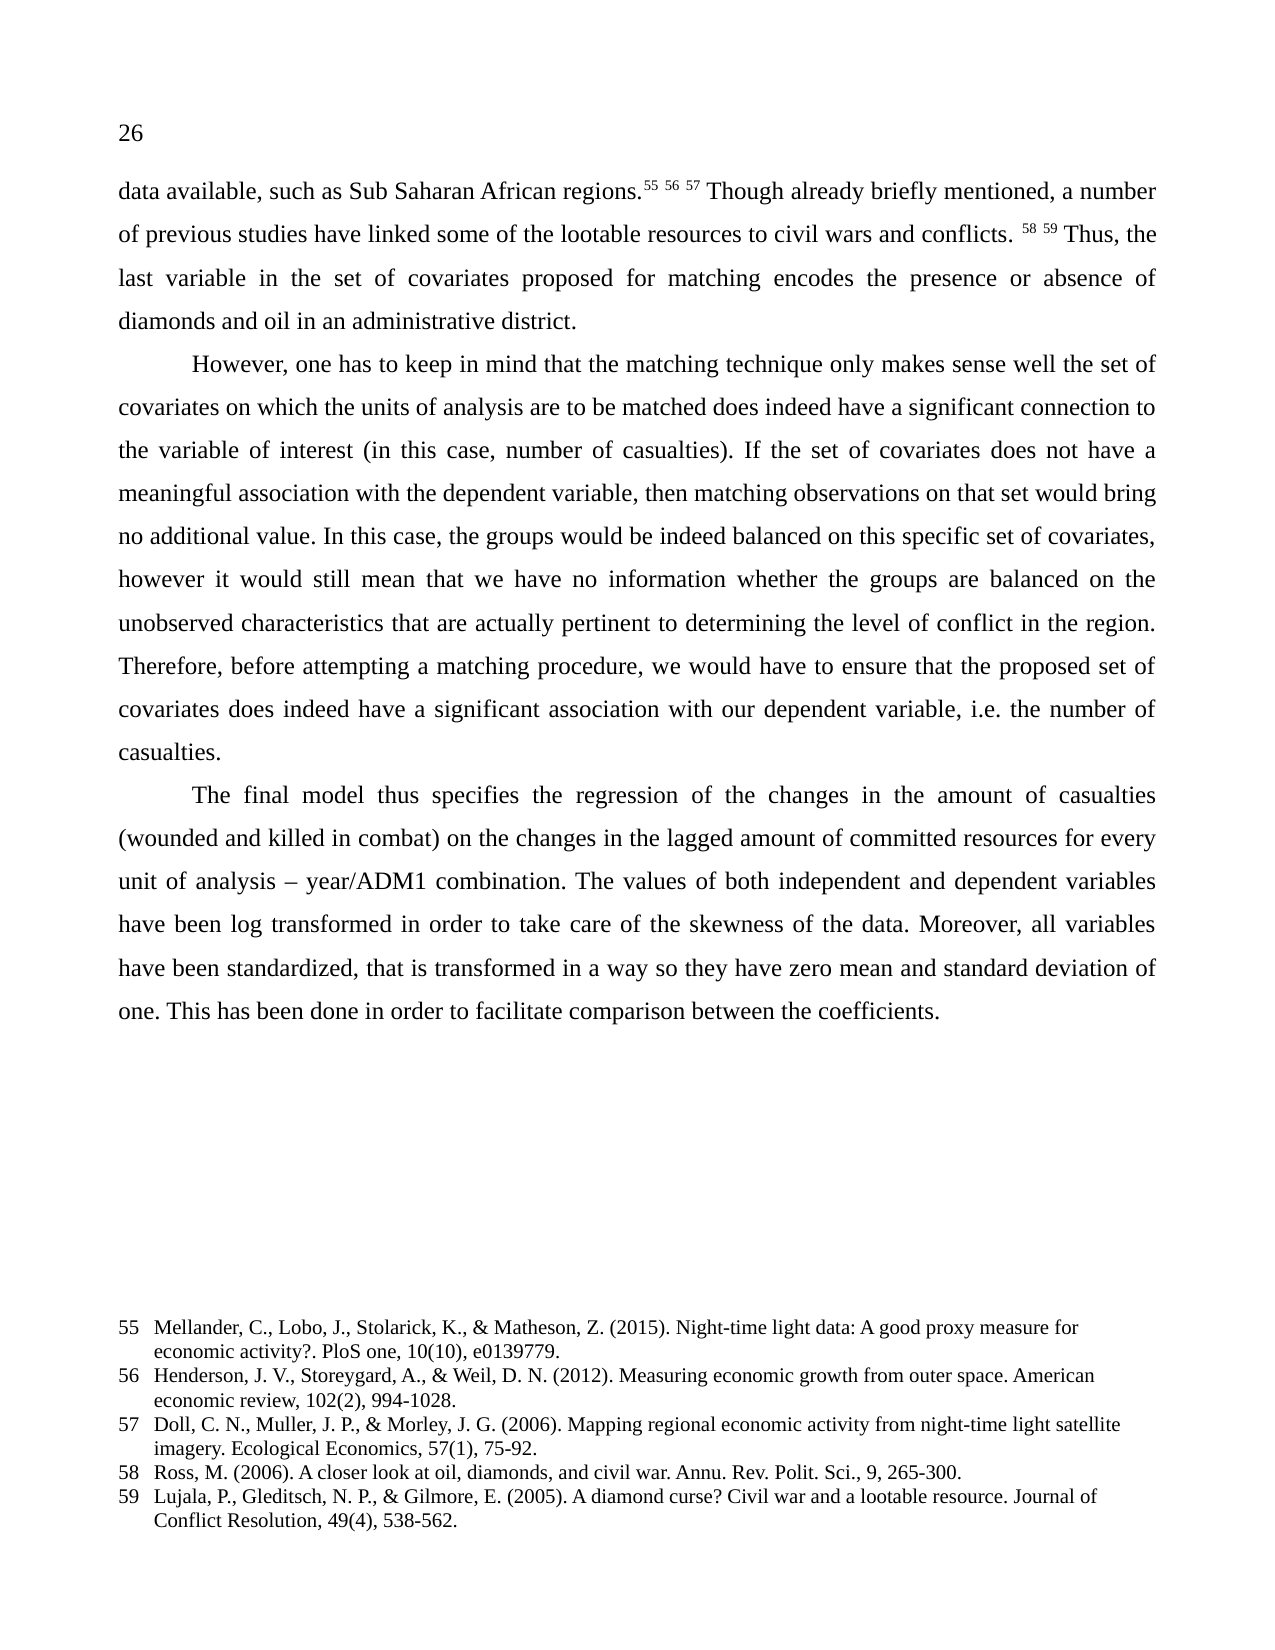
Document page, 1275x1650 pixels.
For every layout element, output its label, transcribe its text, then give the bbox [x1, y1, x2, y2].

text The final model thus specifies the regression of the changes in the amount of casualties (wounded and killed in combat) on the changes in the lagged amount of committed resources for every unit of analysis – year/ADM1 combination. The values of both independent and dependent variables have been log transformed in order to take care of the skewness of the data. Moreover, all variables have been standardized, that is transformed in a way so they have zero mean and standard deviation of one. This has been done in order to facilitate comparison between the coefficients. [118, 780, 1157, 1024]
text However, one has to keep in mind that the matching technique only makes sense well the set of covariates on which the units of analysis are to be matched does indeed have a significant connection to the variable of interest (in this case, number of casualties). If the set of covariates does not have a meaningful association with the dependent variable, then matching observations on that set would bring no additional value. In this case, the groups would be indeed balanced on this specific set of covariates, however it would still mean that we have no information whether the groups are balanced on the unobserved characteristics that are actually pertinent to determining the level of conflict in the region. Therefore, before attempting a matching procedure, we would have to ensure that the proposed set of covariates does indeed have a significant association with our dependent variable, i.e. the number of casualties. [118, 349, 1157, 766]
text Doll, C. N., Muller, J. P., & Morley, J. G. (2006). Mapping regional economic activity from night-time light satellite imagery. Ecological Economics, 57(1), 75-92. [118, 1412, 1157, 1460]
text Henderson, J. V., Storeygard, A., & Weil, D. N. (2012). Measuring economic growth from outer space. American economic review, 102(2), 994-1028. [118, 1363, 1157, 1412]
text Lujala, P., Gleditsch, N. P., & Gilmore, E. (2005). A diamond curse? Civil war and a lootable resource. Journal of Conflict Resolution, 49(4), 538-562. [118, 1484, 1157, 1532]
text Mellander, C., Lobo, J., Stolarick, K., & Matheson, Z. (2015). Night-time light data: A good proxy measure for economic activity?. PloS one, 10(10), e0139779. [118, 1315, 1157, 1363]
text Ross, M. (2006). A closer look at oil, diamonds, and civil war. Annu. Rev. Polit. Sci., 9, 265-300. [118, 1460, 1157, 1484]
text data available, such as Sub Saharan African regions. Though already briefly mentioned, a number of previous studies have linked some of the lootable resources to civil wars and conflicts. Thus, the last variable in the set of covariates proposed for matching encodes the presence or absence of diamonds and oil in an administrative district. [118, 176, 1157, 334]
